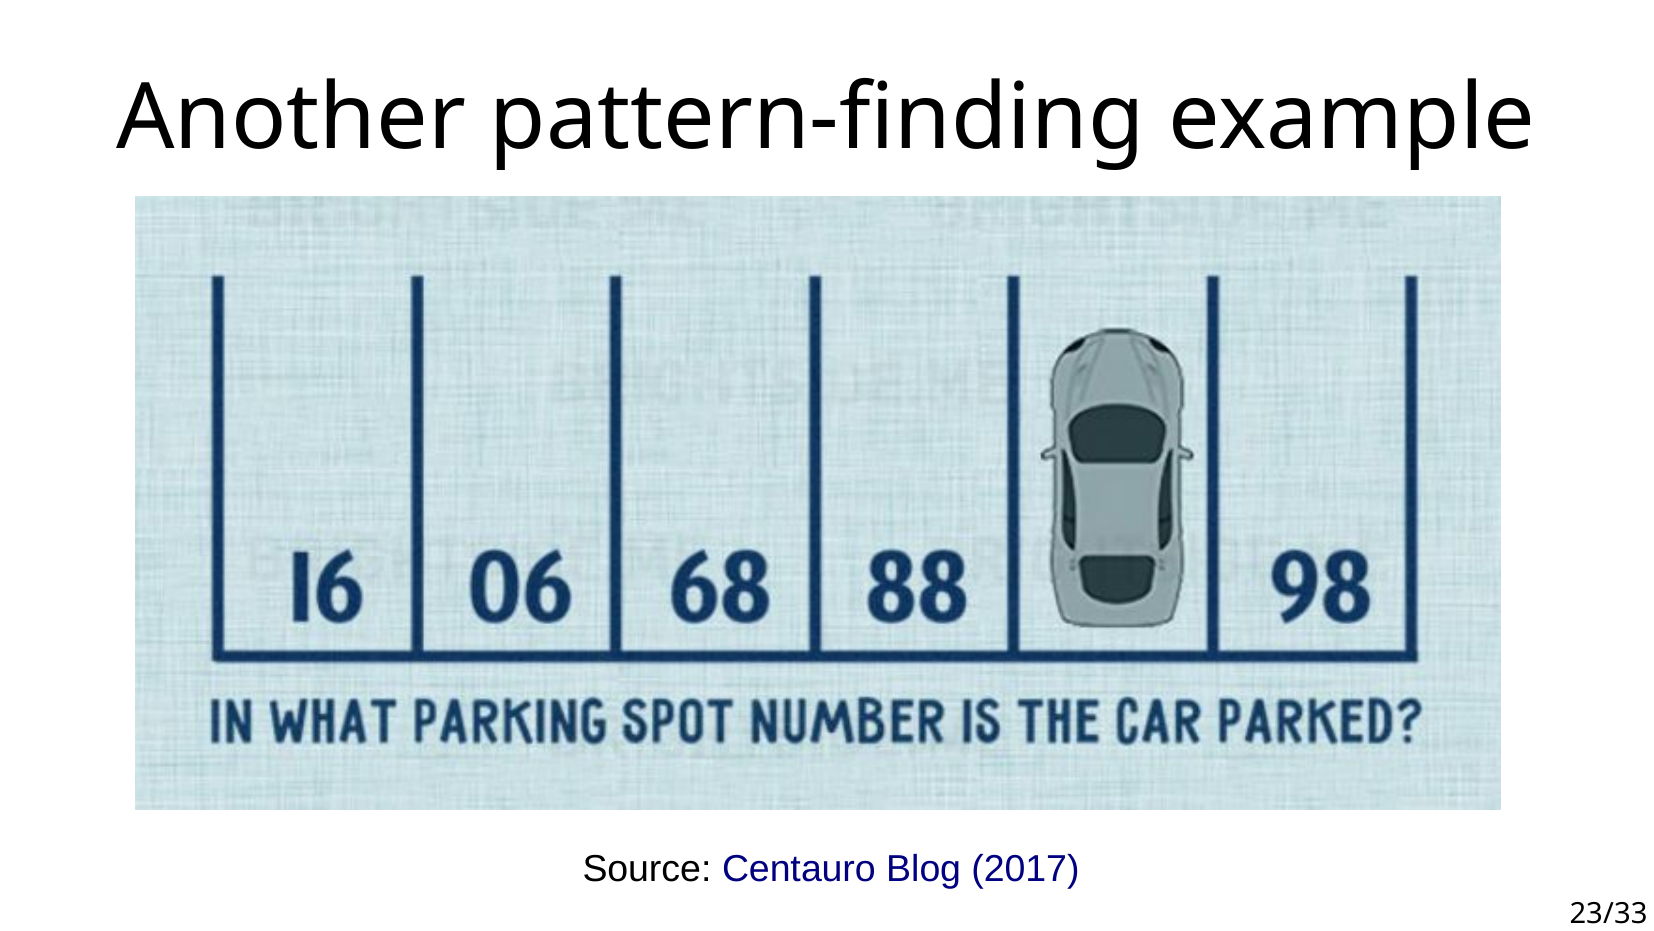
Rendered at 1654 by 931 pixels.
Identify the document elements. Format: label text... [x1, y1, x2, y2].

title Another pattern-finding example [82, 1, 1571, 226]
picture [135, 196, 1501, 811]
text_box Source: Centauro Blog (2017) [27, 840, 1636, 897]
